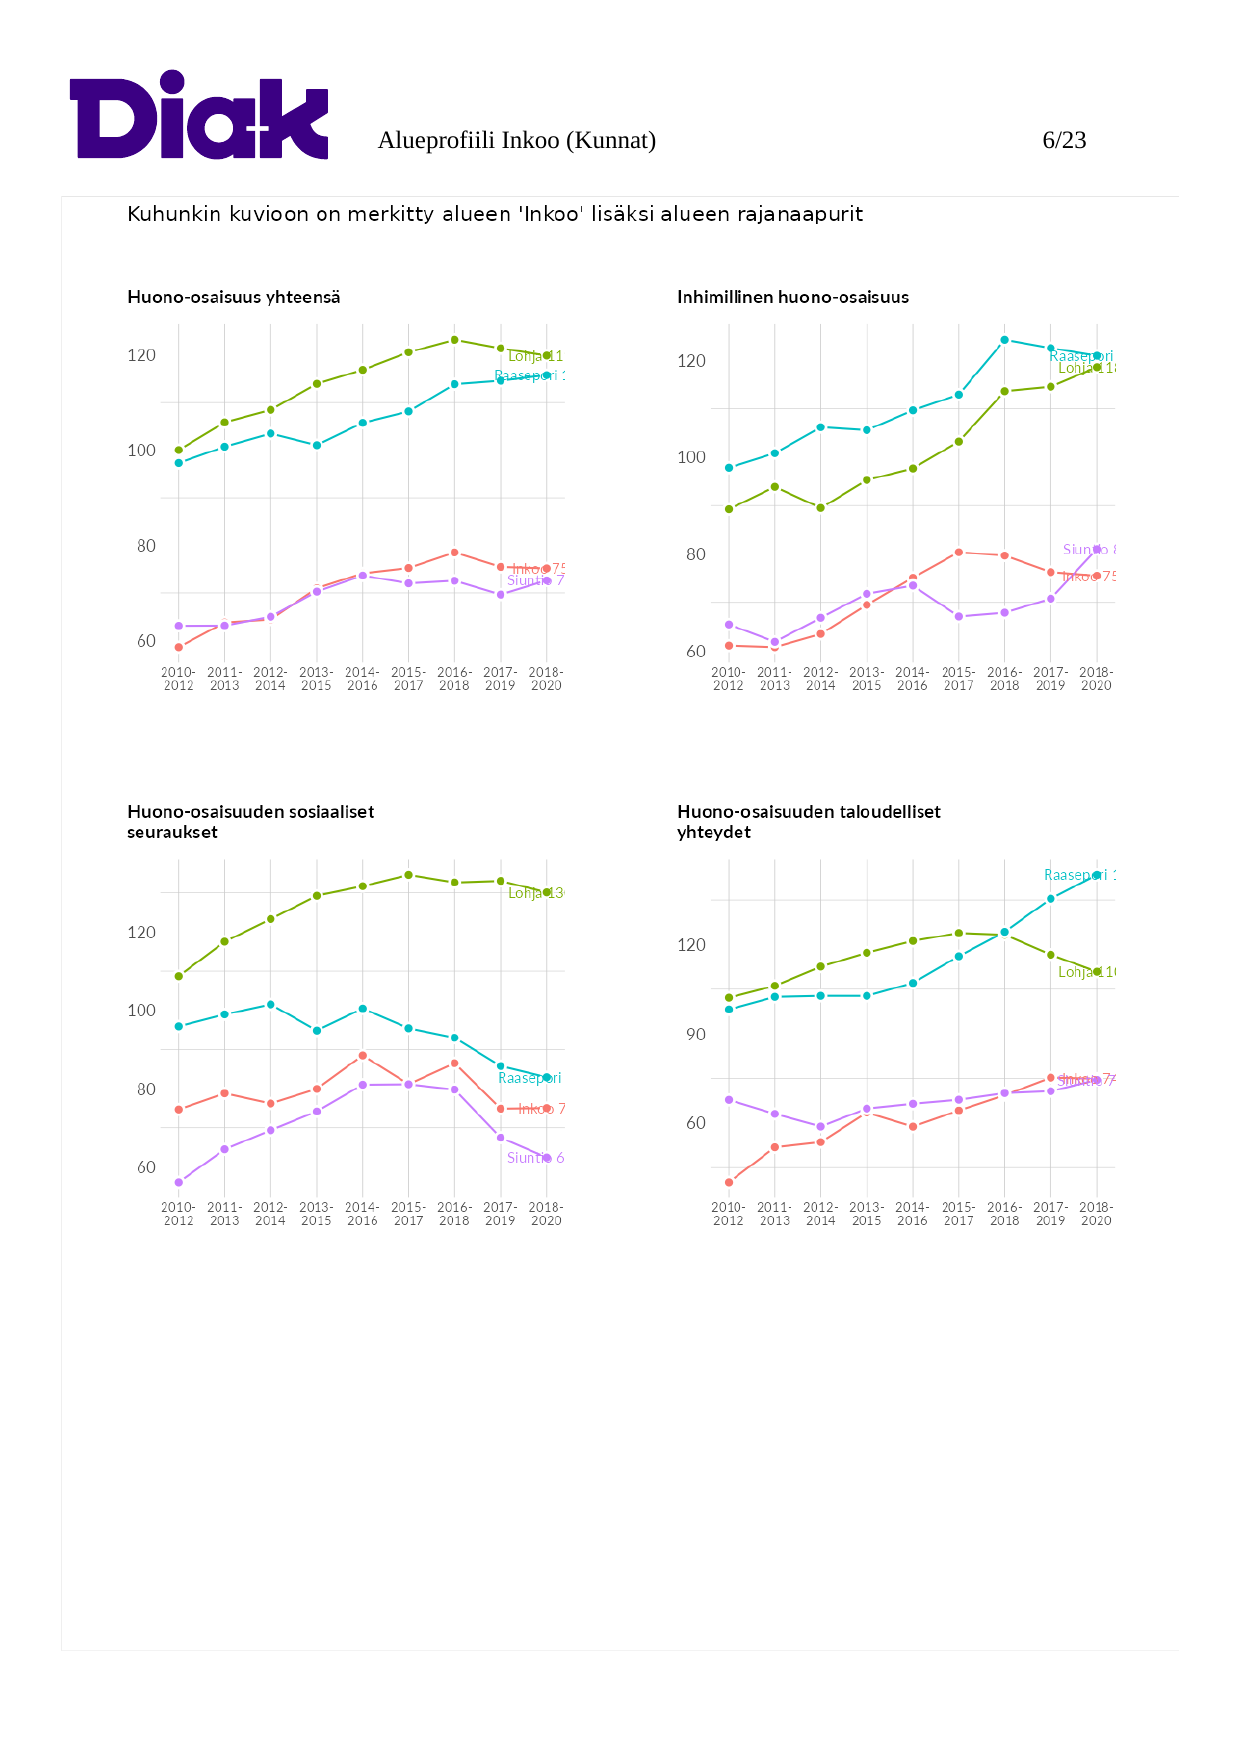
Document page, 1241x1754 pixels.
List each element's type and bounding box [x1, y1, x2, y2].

picture [61, 196, 1179, 1651]
